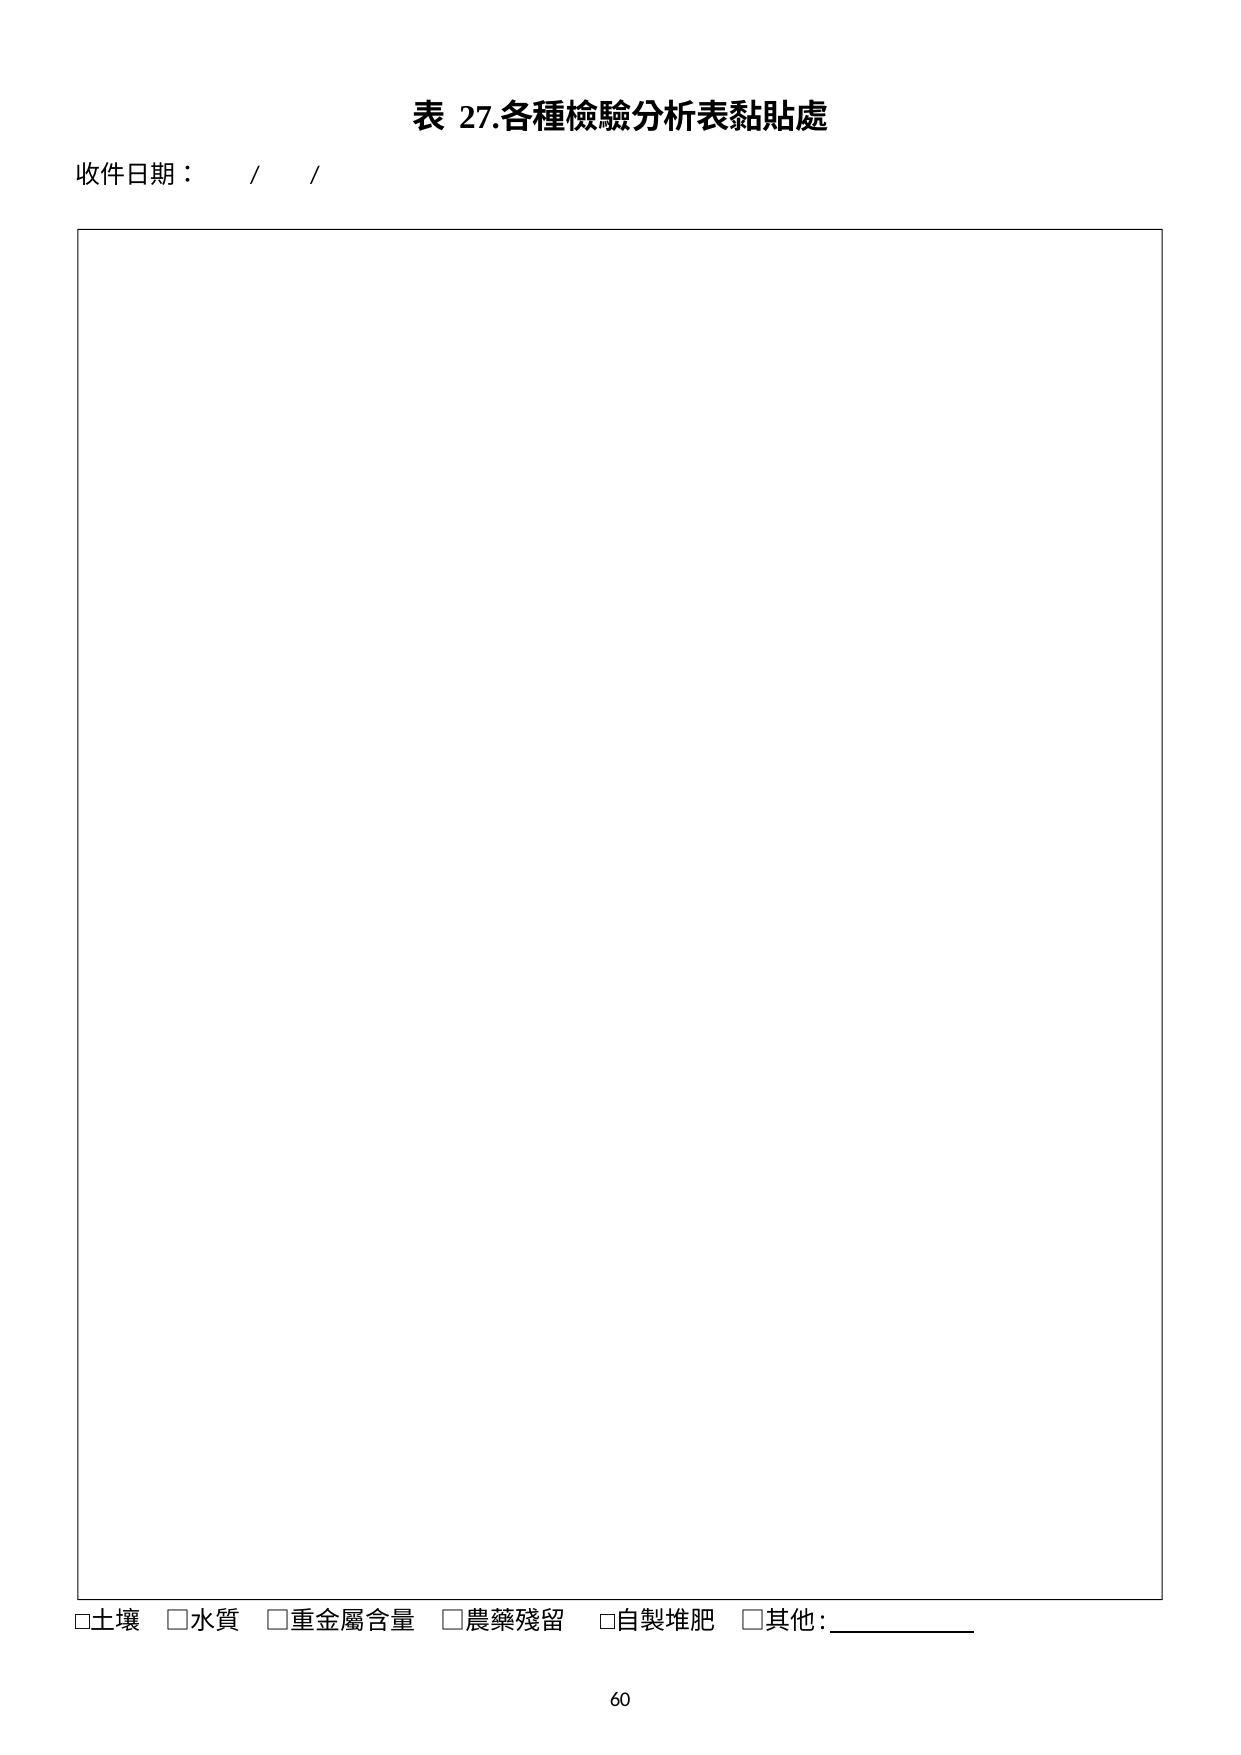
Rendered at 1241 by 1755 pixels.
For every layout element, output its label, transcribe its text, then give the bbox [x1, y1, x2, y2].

text □土壤 □水質 □重金屬含量 □農藥殘留 □自製堆肥 □其他: [75, 196, 1216, 1637]
text 收件日期： / / [75, 154, 1216, 191]
subtitle 表 27.各種檢驗分析表黏貼處 [50, 90, 1191, 138]
